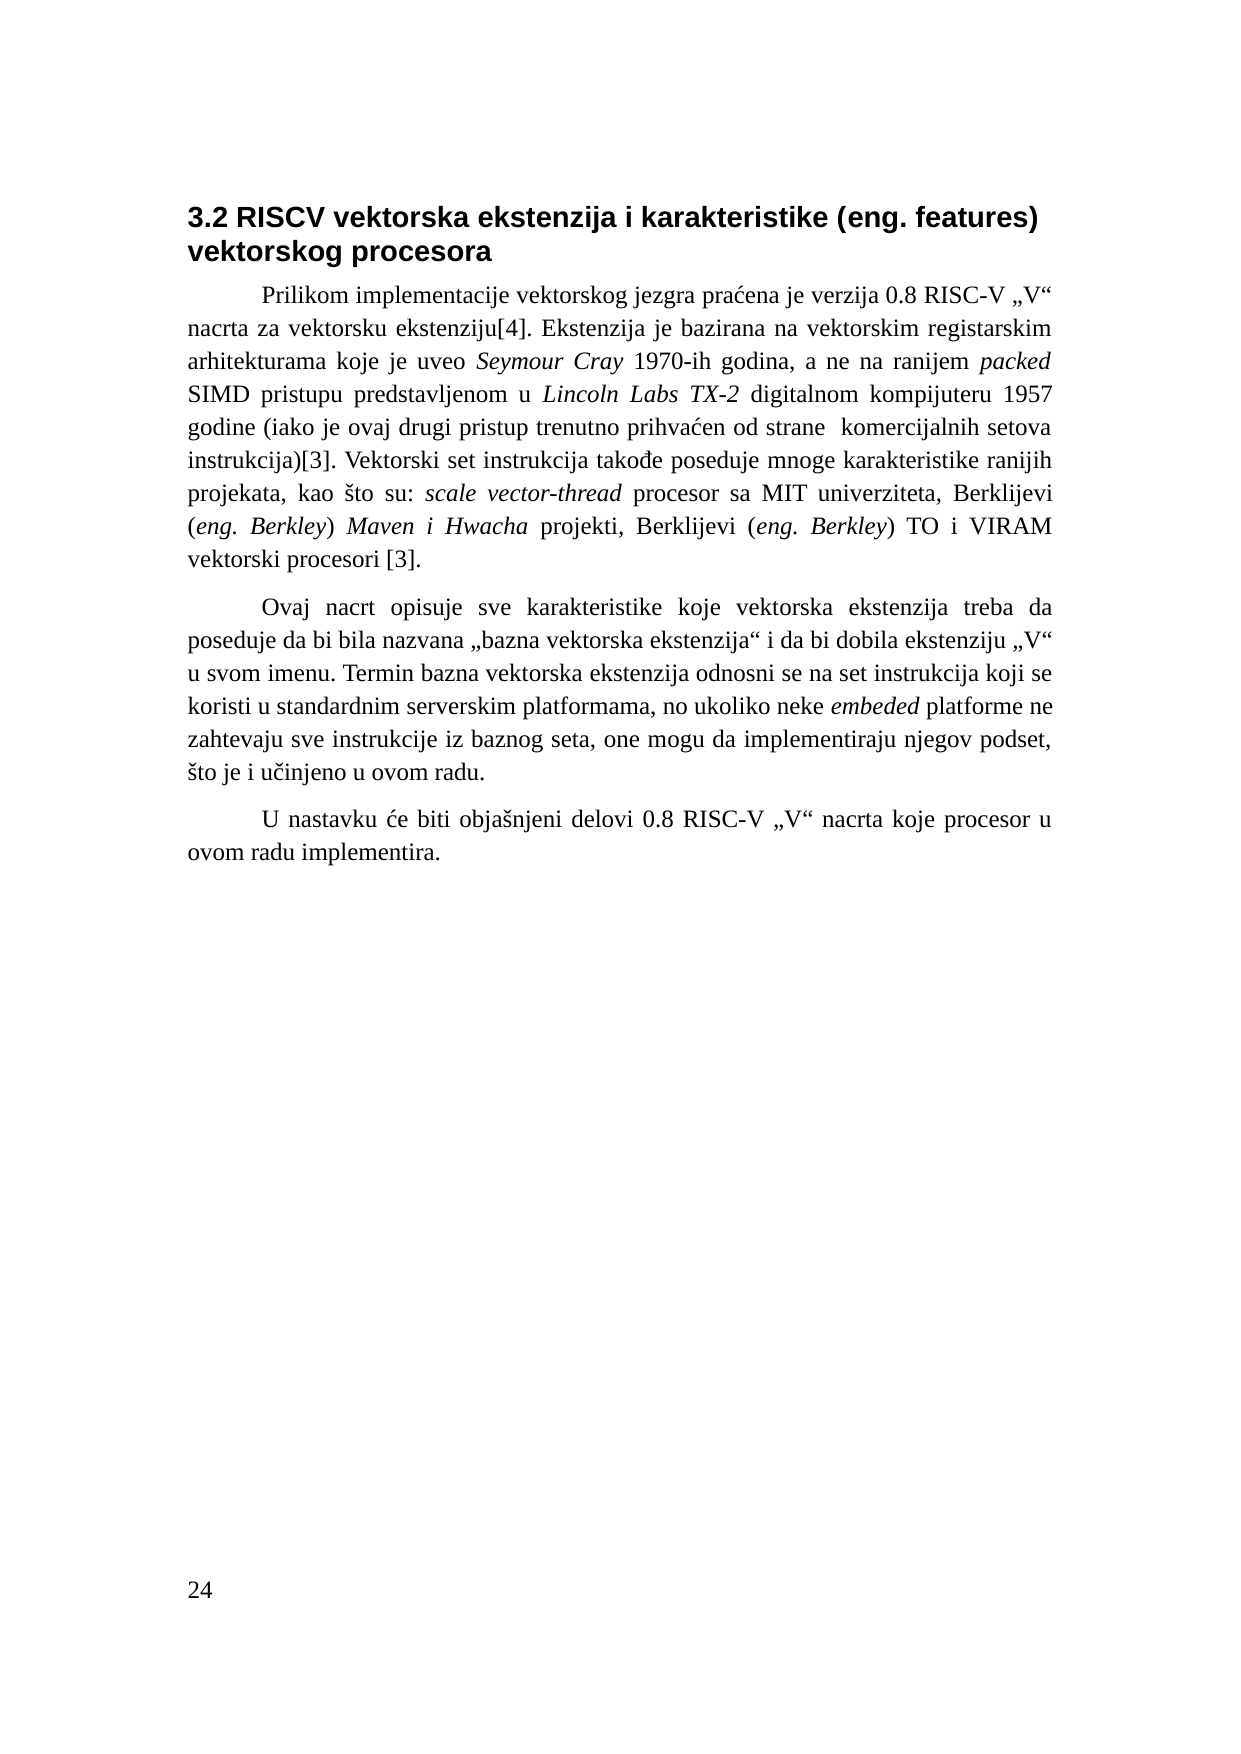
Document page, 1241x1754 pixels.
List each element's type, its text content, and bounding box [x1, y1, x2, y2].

text Ovaj nacrt opisuje sve karakteristike koje vektorska ekstenzija treba da poseduje da bi bila nazvana „bazna vektorska ekstenzija“ i da bi dobila ekstenziju „V“ u svom imenu. Termin bazna vektorska ekstenzija odnosni se na set instrukcija koji se koristi u standardnim serverskim platformama, no ukoliko neke embeded platforme ne zahtevaju sve instrukcije iz baznog seta, one mogu da implementiraju njegov podset, što je i učinjeno u ovom radu. [187, 592, 1053, 786]
subtitle 3.2 RISCV vektorska ekstenzija i karakteristike (eng. features) vektorskog procesora [187, 200, 1053, 267]
text Prilikom implementacije vektorskog jezgra praćena je verzija 0.8 RISC-V „V“ nacrta za vektorsku ekstenziju[4]. Ekstenzija je bazirana na vektorskim registarskim arhitekturama koje je uveo Seymour Cray 1970-ih godina, a ne na ranijem packed SIMD pristupu predstavljenom u Lincoln Labs TX-2 digitalnom kompijuteru 1957 godine (iako je ovaj drugi pristup trenutno prihvaćen od strane komercijalnih setova instrukcija)[3]. Vektorski set instrukcija takođe poseduje mnoge karakteristike ranijih projekata, kao što su: scale vector-thread procesor sa MIT univerziteta, Berklijevi (eng. Berkley) Maven i Hwacha projekti, Berklijevi (eng. Berkley) TO i VIRAM vektorski procesori [3]. [187, 280, 1053, 573]
text U nastavku će biti objašnjeni delovi 0.8 RISC-V „V“ nacrta koje procesor u ovom radu implementira. [187, 804, 1053, 866]
